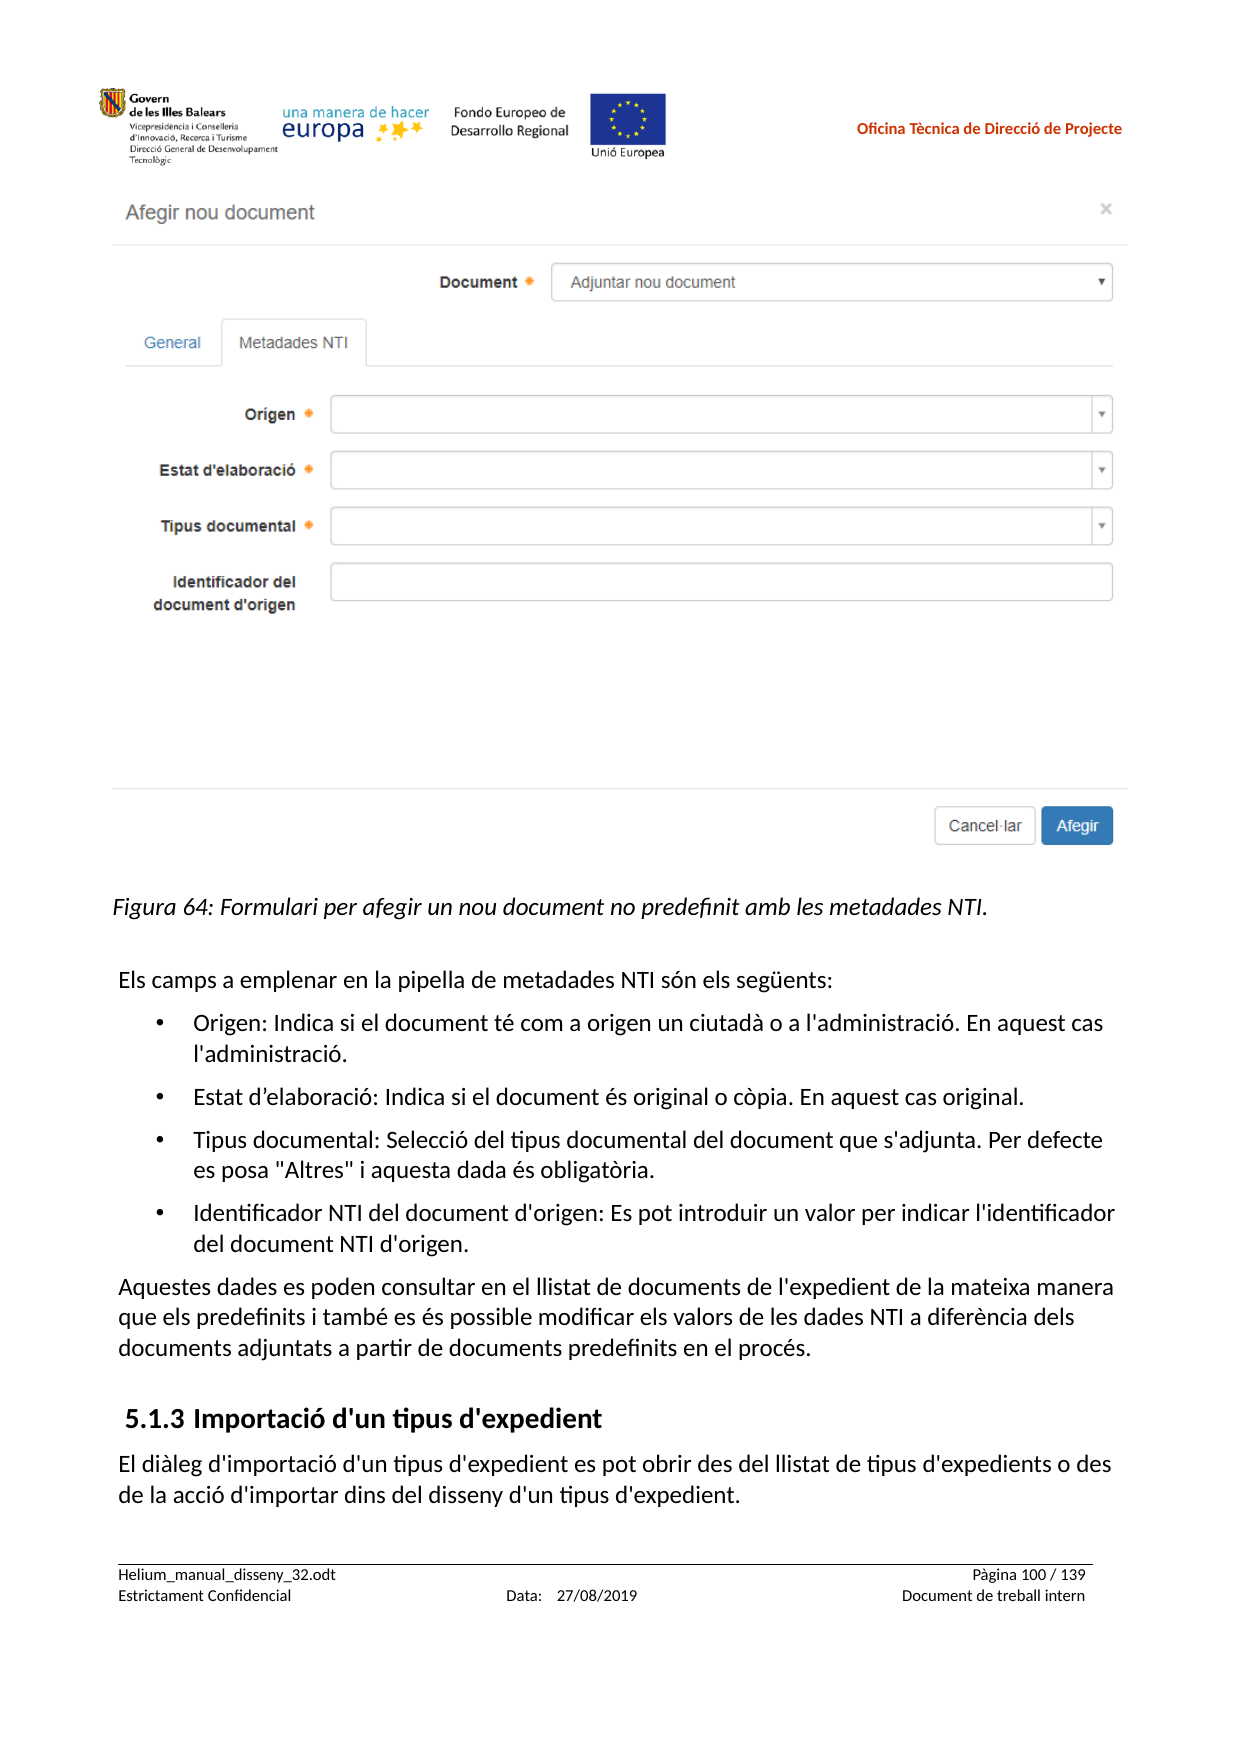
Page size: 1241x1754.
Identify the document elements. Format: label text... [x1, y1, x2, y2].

list Identificador NTI del document d'origen: Es pot introduir un valor per indicar l'identificador del document NTI d'origen. [156, 1197, 1122, 1258]
picture [112, 191, 1128, 861]
list Tipus documental: Selecció del tipus documental del document que s'adjunta. Per defecte es posa "Altres" i aquesta dada és obligatòria. [156, 1124, 1122, 1185]
picture [99, 87, 668, 166]
list Origen: Indica si el document té com a origen un ciutadà o a l'administració. En aquest cas l'administració. [156, 1007, 1122, 1068]
list Estat d’elaboració: Indica si el document és original o còpia. En aquest cas original. [156, 1081, 1122, 1111]
text Figura 64: Formulari per afegir un nou document no predefinit amb les metadades NTI. [112, 861, 1128, 921]
text Els camps a emplenar en la pipella de metadades NTI són els següents: [118, 964, 1122, 995]
text El diàleg d'importació d'un tipus d'expedient es pot obrir des del llistat de tipus d'expedients o des de la acció d'importar dins del disseny d'un tipus d'expedient. [118, 1448, 1122, 1509]
text Aquestes dades es poden consultar en el llistat de documents de l'expedient de la mateixa manera que els predefinits i també es és possible modificar els valors de les dades NTI a diferència dels documents adjuntats a partir de documents predefinits en el procés. [118, 1271, 1122, 1363]
subtitle Importació d'un tipus d'expedient [118, 1400, 1122, 1436]
